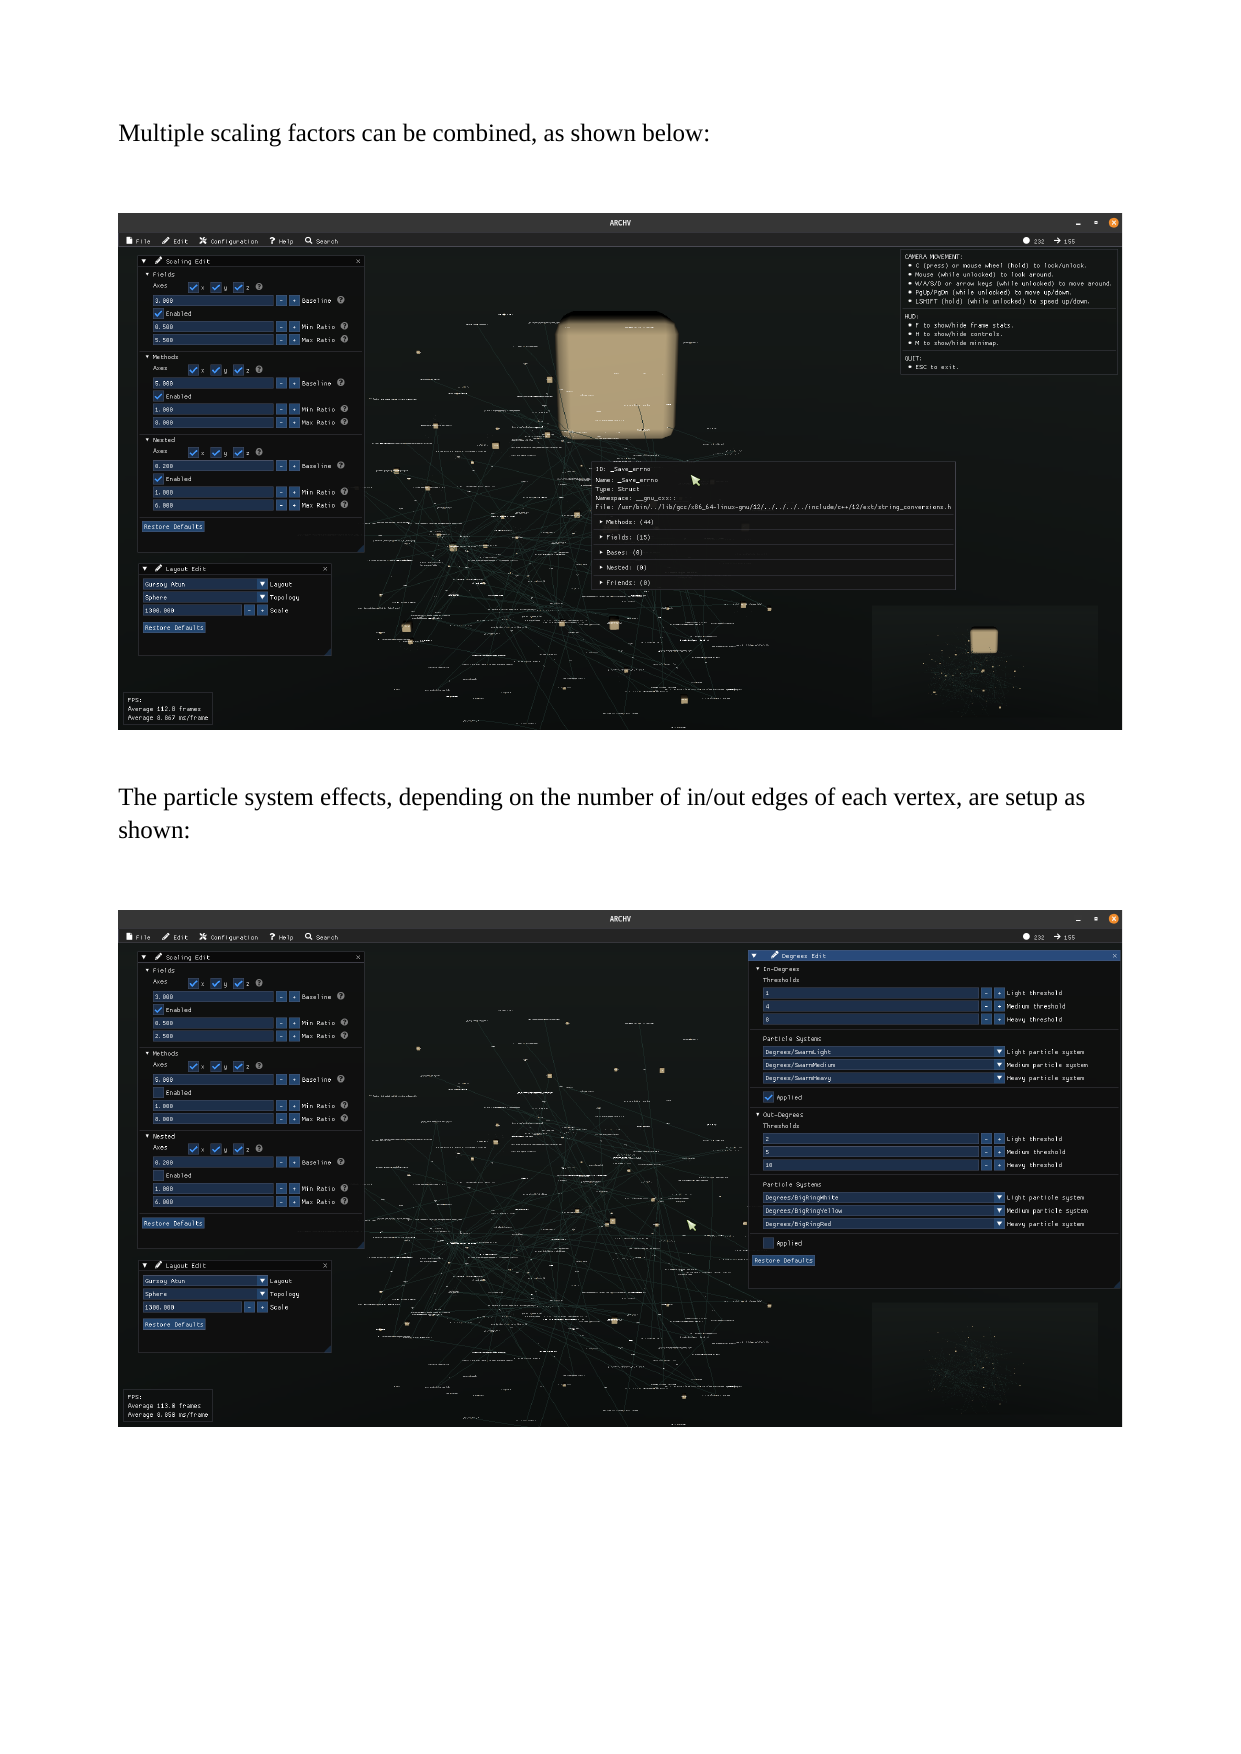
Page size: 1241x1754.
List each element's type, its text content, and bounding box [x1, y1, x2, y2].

text Multiple scaling factors can be combined, as shown below: [118, 118, 1122, 147]
text The particle system effects, depending on the number of in/out edges of each vertex, are setup as shown: [118, 782, 1122, 843]
picture [118, 213, 1123, 730]
picture [118, 910, 1123, 1427]
